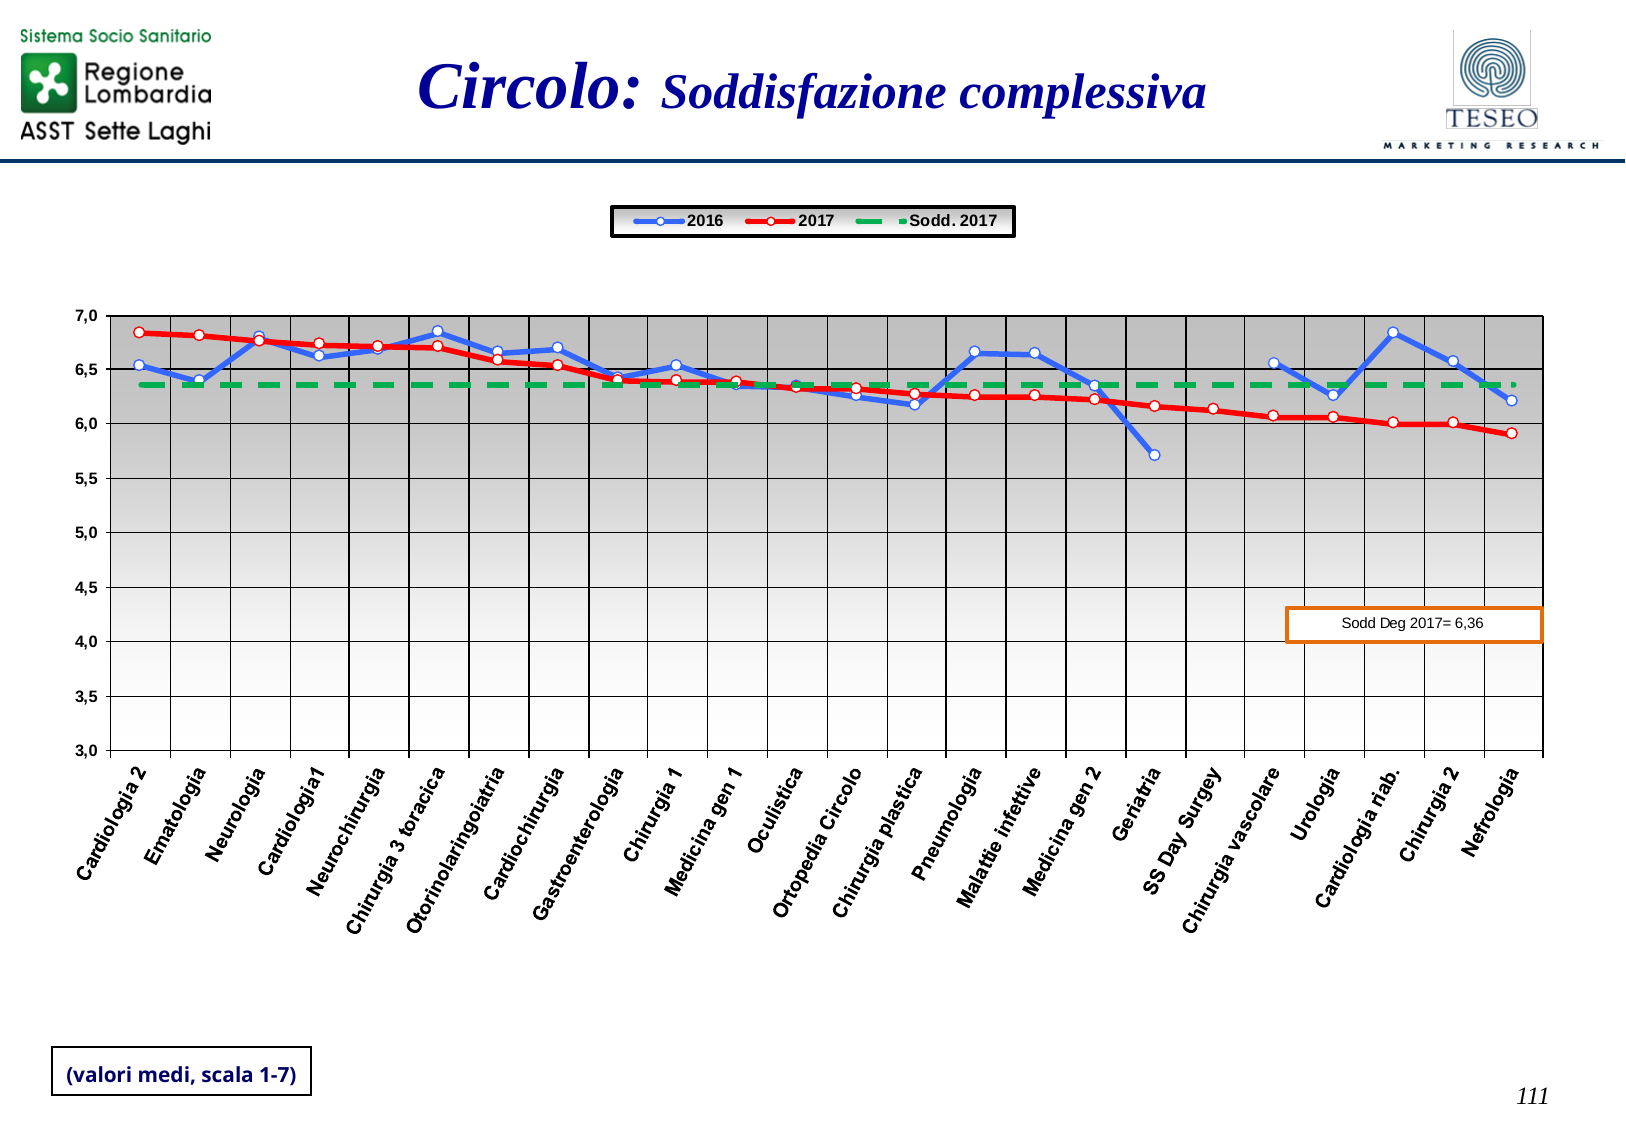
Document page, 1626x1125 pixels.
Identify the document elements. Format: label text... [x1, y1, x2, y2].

picture [1381, 30, 1604, 149]
text_box Circolo: Soddisfazione complessiva [268, 19, 1356, 144]
picture [21, 26, 211, 148]
picture [55, 195, 1570, 1071]
text_box (valori medi, scala 1-7) [51, 1046, 312, 1095]
